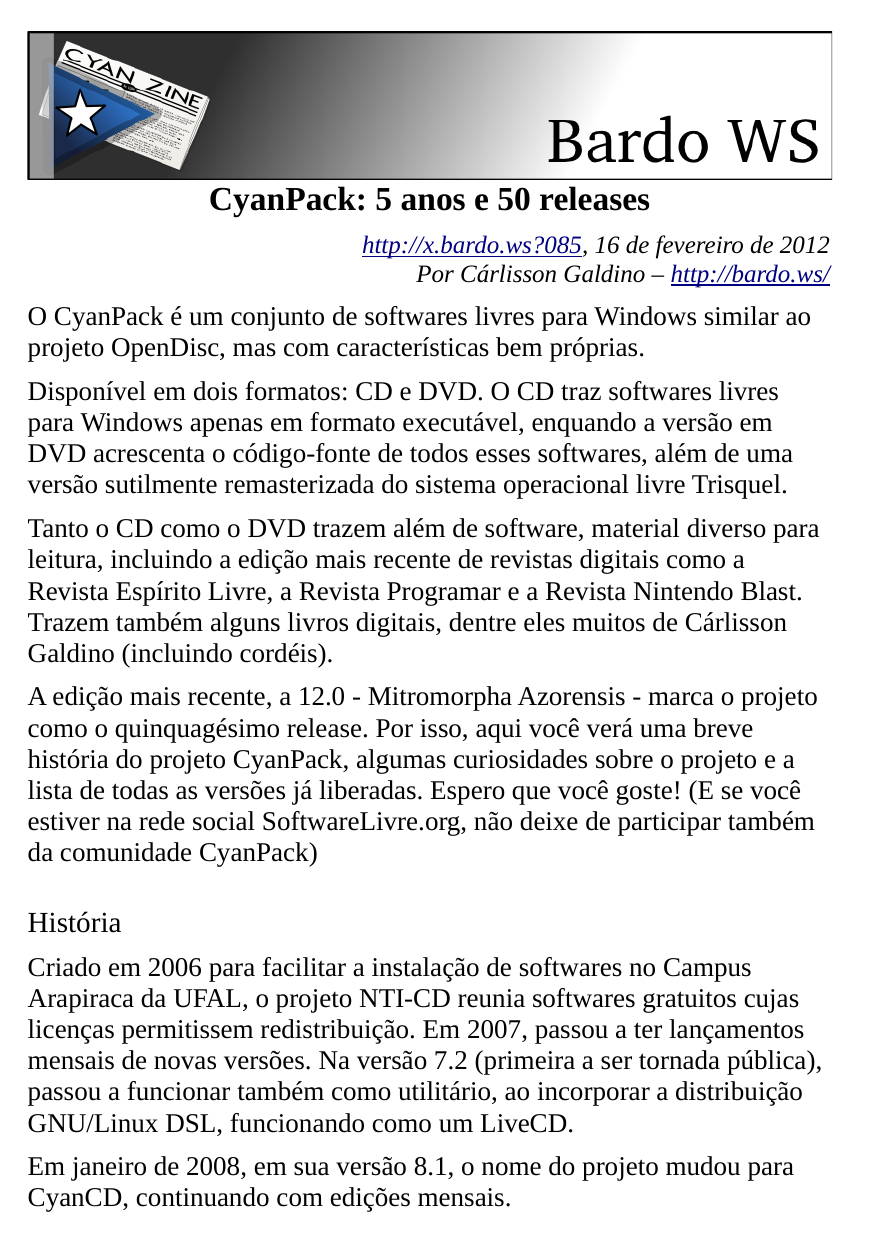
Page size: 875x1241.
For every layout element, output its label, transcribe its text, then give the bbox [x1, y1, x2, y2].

subtitle História [27, 905, 832, 938]
text A edição mais recente, a 12.0 - Mitromorpha Azorensis - marca o projeto como o quinquagésimo release. Por isso, aqui você verá uma breve história do projeto CyanPack, algumas curiosidades sobre o projeto e a lista de todas as versões já liberadas. Espero que você goste! (E se você estiver na rede social SoftwareLivre.org, não deixe de participar também da comunidade CyanPack) [27, 681, 832, 867]
text Em janeiro de 2008, em sua versão 8.1, o nome do projeto mudou para CyanCD, continuando com edições mensais. [27, 1150, 832, 1213]
text Criado em 2006 para facilitar a instalação de softwares no Campus Arapiraca da UFAL, o projeto NTI-CD reunia softwares gratuitos cujas licenças permitissem redistribuição. Em 2007, passou a ter lançamentos mensais de novas versões. Na versão 7.2 (primeira a ser tornada pública), passou a funcionar também como utilitário, ao incorporar a distribuição GNU/Linux DSL, funcionando como um LiveCD. [27, 951, 832, 1138]
text Tanto o CD como o DVD trazem além de software, material diverso para leitura, incluindo a edição mais recente de revistas digitais como a Revista Espírito Livre, a Revista Programar e a Revista Nintendo Blast. Trazem também alguns livros digitais, dentre eles muitos de Cárlisson Galdino (incluindo cordéis). [27, 512, 832, 668]
picture [27, 31, 833, 180]
subtitle CyanPack: 5 anos e 50 releases [27, 180, 832, 218]
text Disponível em dois formatos: CD e DVD. O CD traz softwares livres para Windows apenas em formato executável, enquando a versão em DVD acrescenta o código-fonte de todos esses softwares, além de uma versão sutilmente remasterizada do sistema operacional livre Trisquel. [27, 375, 832, 500]
text O CyanPack é um conjunto de softwares livres para Windows similar ao projeto OpenDisc, mas com características bem próprias. [27, 300, 832, 363]
text http://x.bardo.ws?085, 16 de fevereiro de 2012 Por Cárlisson Galdino – http://bardo.ws/ [27, 231, 832, 288]
